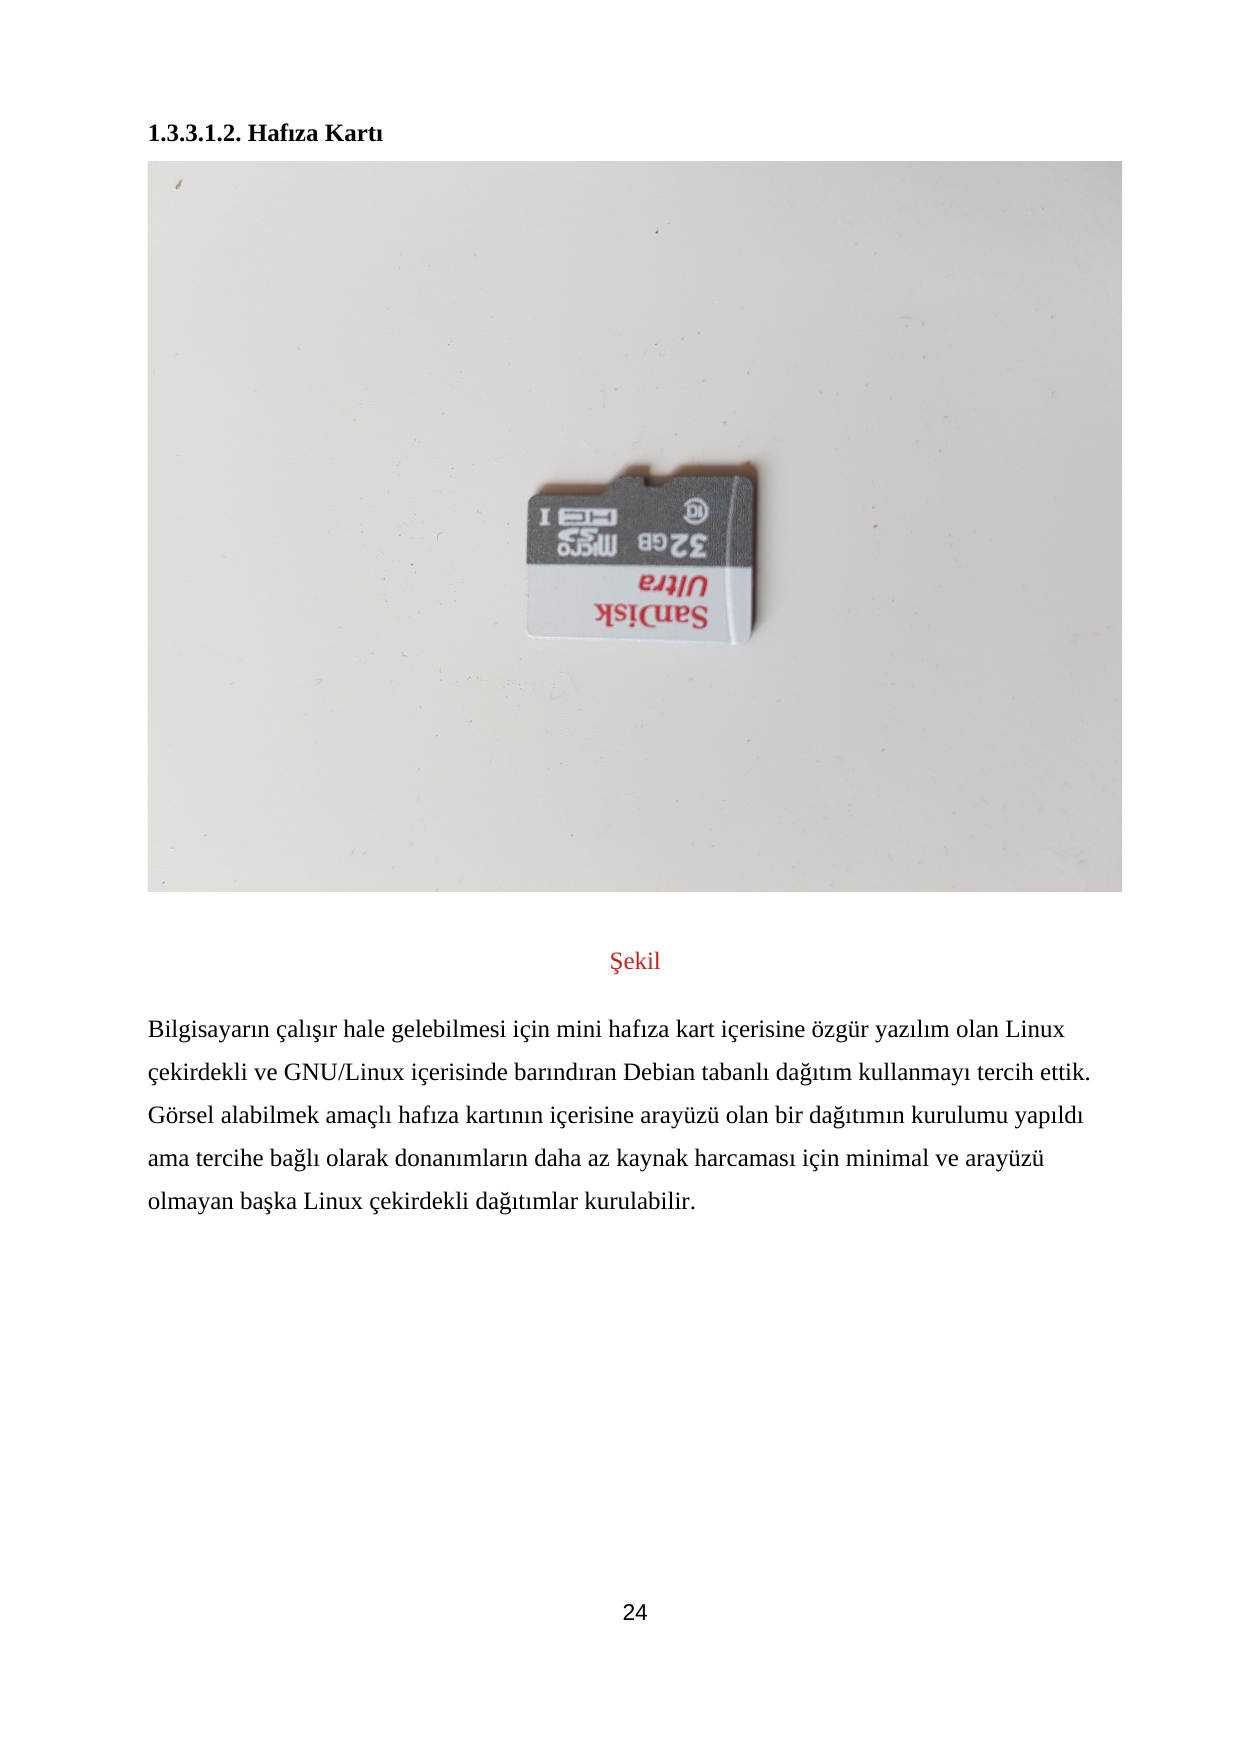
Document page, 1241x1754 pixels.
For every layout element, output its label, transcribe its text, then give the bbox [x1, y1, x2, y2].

text Şekil [148, 892, 1122, 974]
text Bilgisayarın çalışır hale gelebilmesi için mini hafıza kart içerisine özgür yazılım olan Linux çekirdekli ve GNU/Linux içerisinde barındıran Debian tabanlı dağıtım kullanmayı tercih ettik. Görsel alabilmek amaçlı hafıza kartının içerisine arayüzü olan bir dağıtımın kurulumu yapıldı ama tercihe bağlı olarak donanımların daha az kaynak harcaması için minimal ve arayüzü olmayan başka Linux çekirdekli dağıtımlar kurulabilir. [148, 1014, 1122, 1215]
text 1.3.3.1.2. Hafıza Kartı [148, 118, 1122, 147]
picture [147, 161, 1123, 892]
